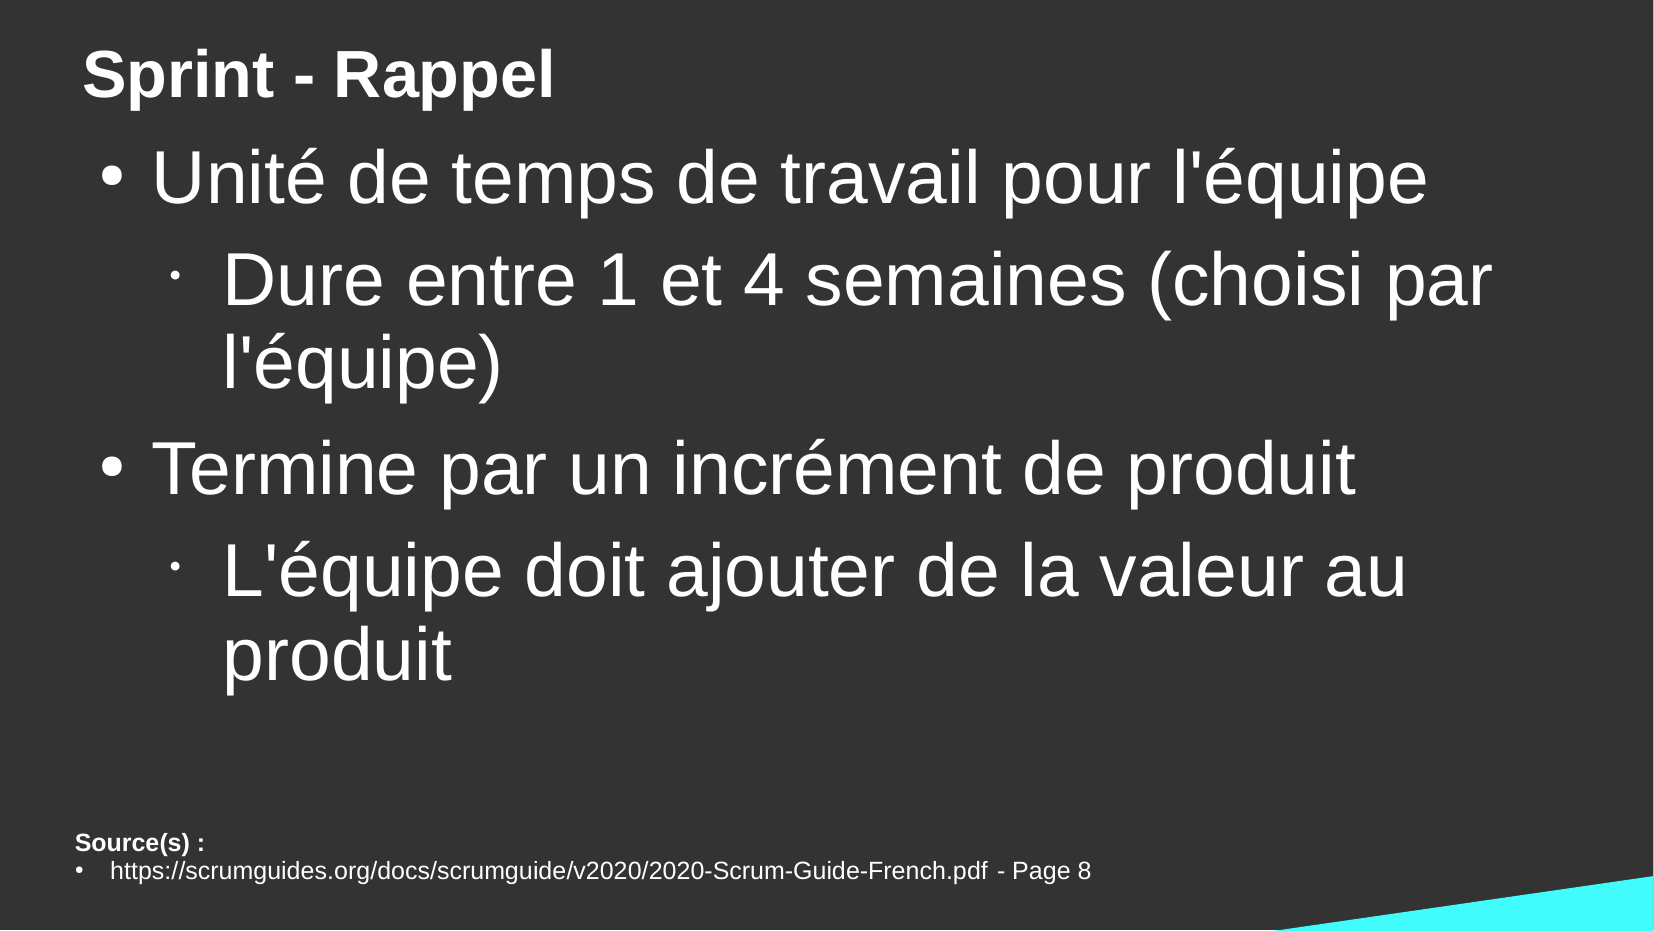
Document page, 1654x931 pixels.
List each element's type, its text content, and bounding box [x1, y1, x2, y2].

title Sprint - Rappel [82, 37, 1571, 122]
list Unité de temps de travail pour l'équipe Dure entre 1 et 4 semaines (choisi par l'équipe) Termine par un incrément de produit L'équipe doit ajouter de la valeur au produit [80, 135, 1620, 777]
text_box [1273, 876, 1654, 931]
text_box Source(s) : https://scrumguides.org/docs/scrumguide/v2020/2020-Scrum-Guide-French.pdf - Page 8 [60, 821, 1546, 921]
